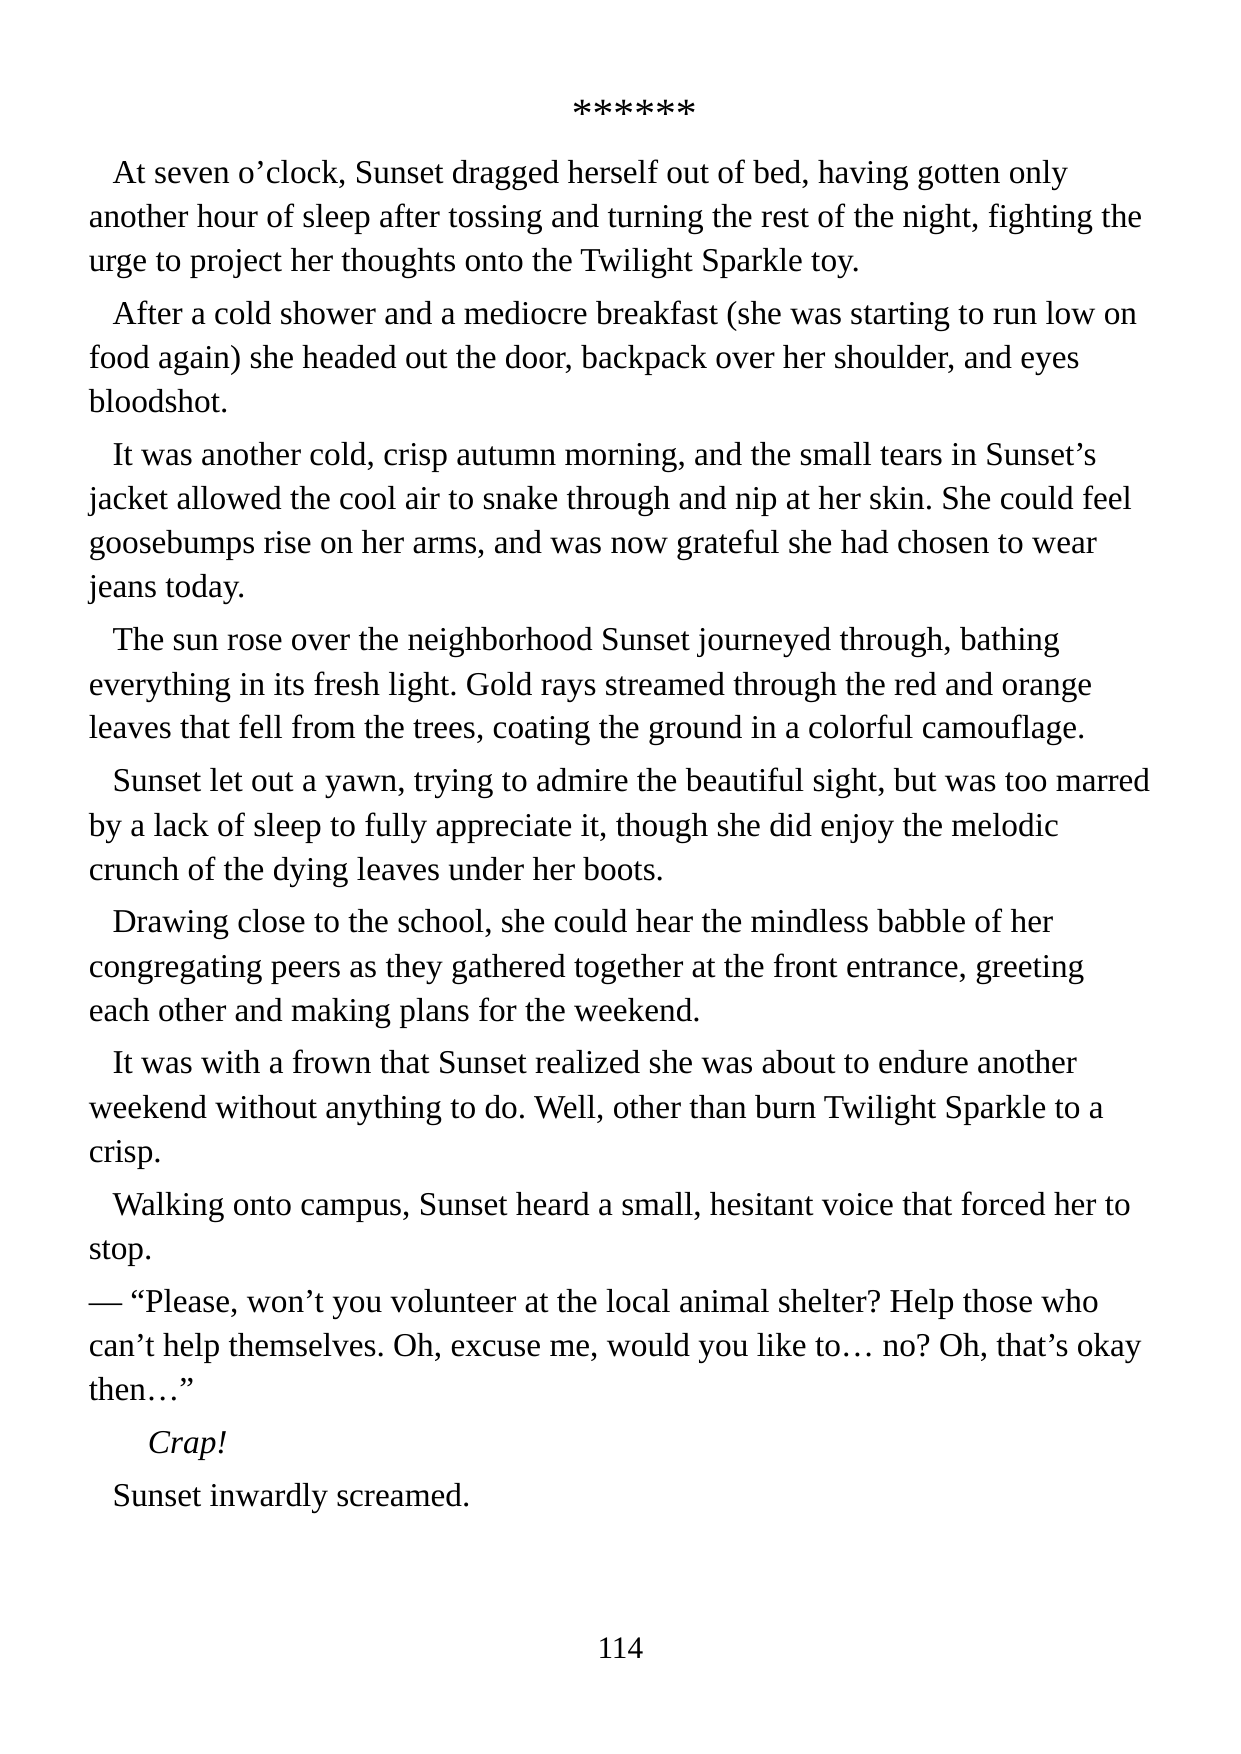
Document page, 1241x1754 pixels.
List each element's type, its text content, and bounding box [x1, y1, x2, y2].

text Sunset let out a yawn, trying to admire the beautiful sight, but was too marred by a lack of sleep to fully appreciate it, though she did enjoy the melodic crunch of the dying leaves under her boots. [88, 761, 1152, 887]
text ****** [88, 88, 1152, 136]
text The sun rose over the neighborhood Sunset journeyed through, bathing everything in its fresh light. Gold rays streamed through the red and orange leaves that fell from the trees, coating the ground in a colorful camouflage. [88, 620, 1152, 746]
text It was another cold, crisp autumn morning, and the small tears in Sunset’s jacket allowed the cool air to snake through and nip at her skin. She could feel goosebumps rise on her arms, and was now grateful she had chosen to wear jeans today. [88, 434, 1152, 605]
text Crap! [88, 1422, 1152, 1460]
text Sunset inwardly screamed. [88, 1475, 1152, 1513]
text Drawing close to the school, she could hear the mindless babble of her congregating peers as they gathered together at the front entrance, greeting each other and making plans for the weekend. [88, 902, 1152, 1028]
text — “Please, won’t you volunteer at the local animal shelter? Help those who can’t help themselves. Oh, excuse me, would you like to… no? Oh, that’s okay then…” [88, 1281, 1152, 1407]
text It was with a frown that Sunset realized she was about to endure another weekend without anything to do. Well, other than burn Twilight Sparkle to a crisp. [88, 1043, 1152, 1169]
text Walking onto campus, Sunset heard a small, hesitant voice that forced her to stop. [88, 1184, 1152, 1266]
text At seven o’clock, Sunset dragged herself out of bed, having gotten only another hour of sleep after tossing and turning the rest of the night, fighting the urge to project her thoughts onto the Twilight Sparkle toy. [88, 152, 1152, 279]
text After a cold shower and a mediocre breakfast (she was starting to run low on food again) she headed out the door, backpack over her shoulder, and eyes bloodshot. [88, 293, 1152, 420]
